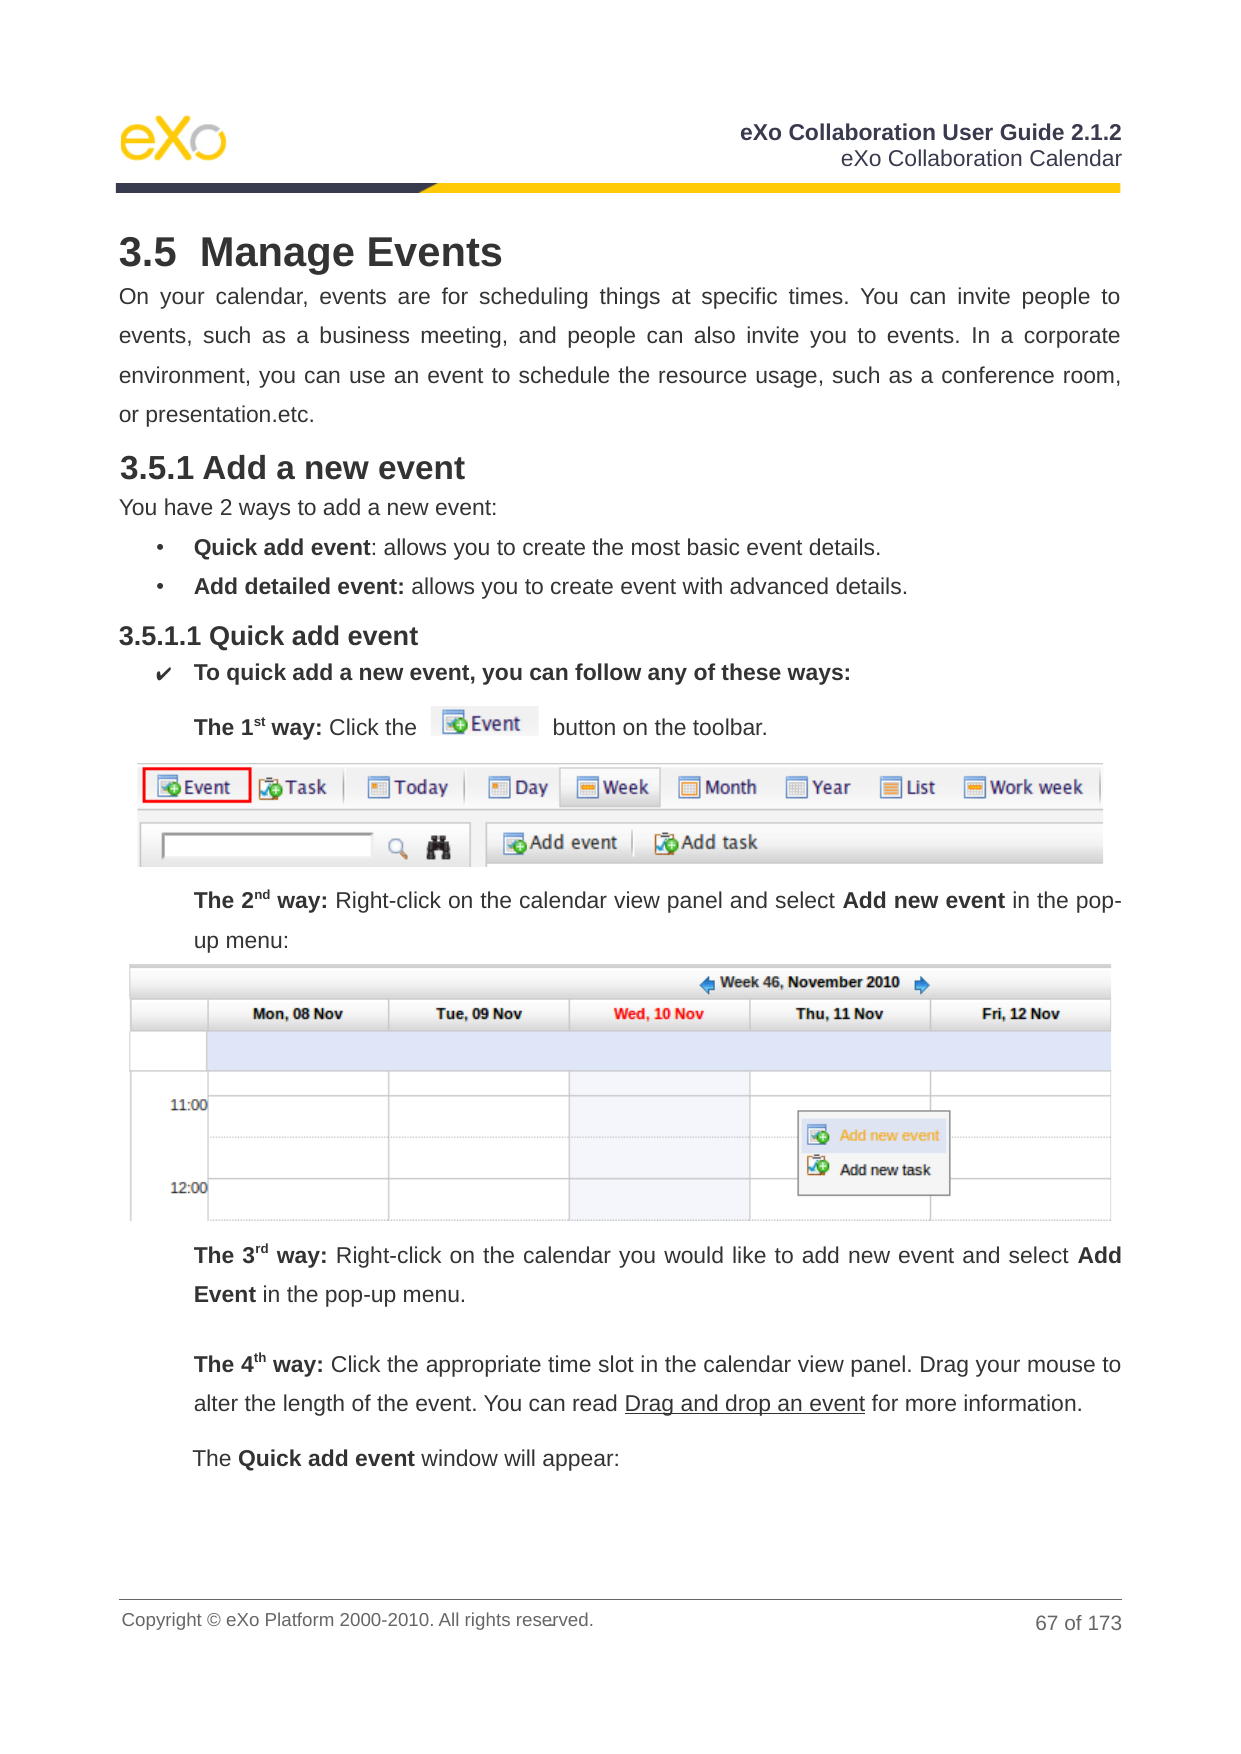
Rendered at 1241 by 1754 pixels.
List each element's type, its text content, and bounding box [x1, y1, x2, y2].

list Quick add event: allows you to create the most basic event details. [156, 534, 1122, 560]
list To quick add a new event, you can follow any of these ways: [156, 659, 1122, 685]
picture [430, 706, 539, 736]
subtitle Add a new event [118, 448, 1122, 487]
list Add detailed event: allows you to create event with advanced details. [156, 573, 1122, 600]
text The Quick add event window will appear: [192, 1444, 1122, 1471]
text On your calendar, events are for scheduling things at specific times. You can invite people to events, such as a business meeting, and people can also invite you to events. In a corporate environment, you can use an event to schedule the resource usage, such as a conference room, or presentation.etc. [118, 283, 1122, 428]
picture [120, 115, 227, 161]
picture [115, 183, 1121, 193]
list The 3rd way: Right-click on the calendar you would like to add new event and select Add Event in the pop-up menu. [156, 1221, 1122, 1307]
picture [137, 763, 1104, 867]
list The 2nd way: Right-click on the calendar view panel and select Add new event in the pop-up menu: [156, 867, 1122, 953]
list The 4th way: Click the appropriate time slot in the calendar view panel. Drag your mouse to alter the length of the event. You can read Drag and drop an event for more information. [156, 1351, 1122, 1416]
subtitle Quick add event [118, 620, 1122, 652]
list You have 2 ways to add a new event: [81, 494, 1122, 521]
picture [129, 964, 1112, 1221]
subtitle Manage Events [118, 228, 1122, 276]
list The 1st way: Click the button on the toolbar. [156, 698, 1122, 743]
